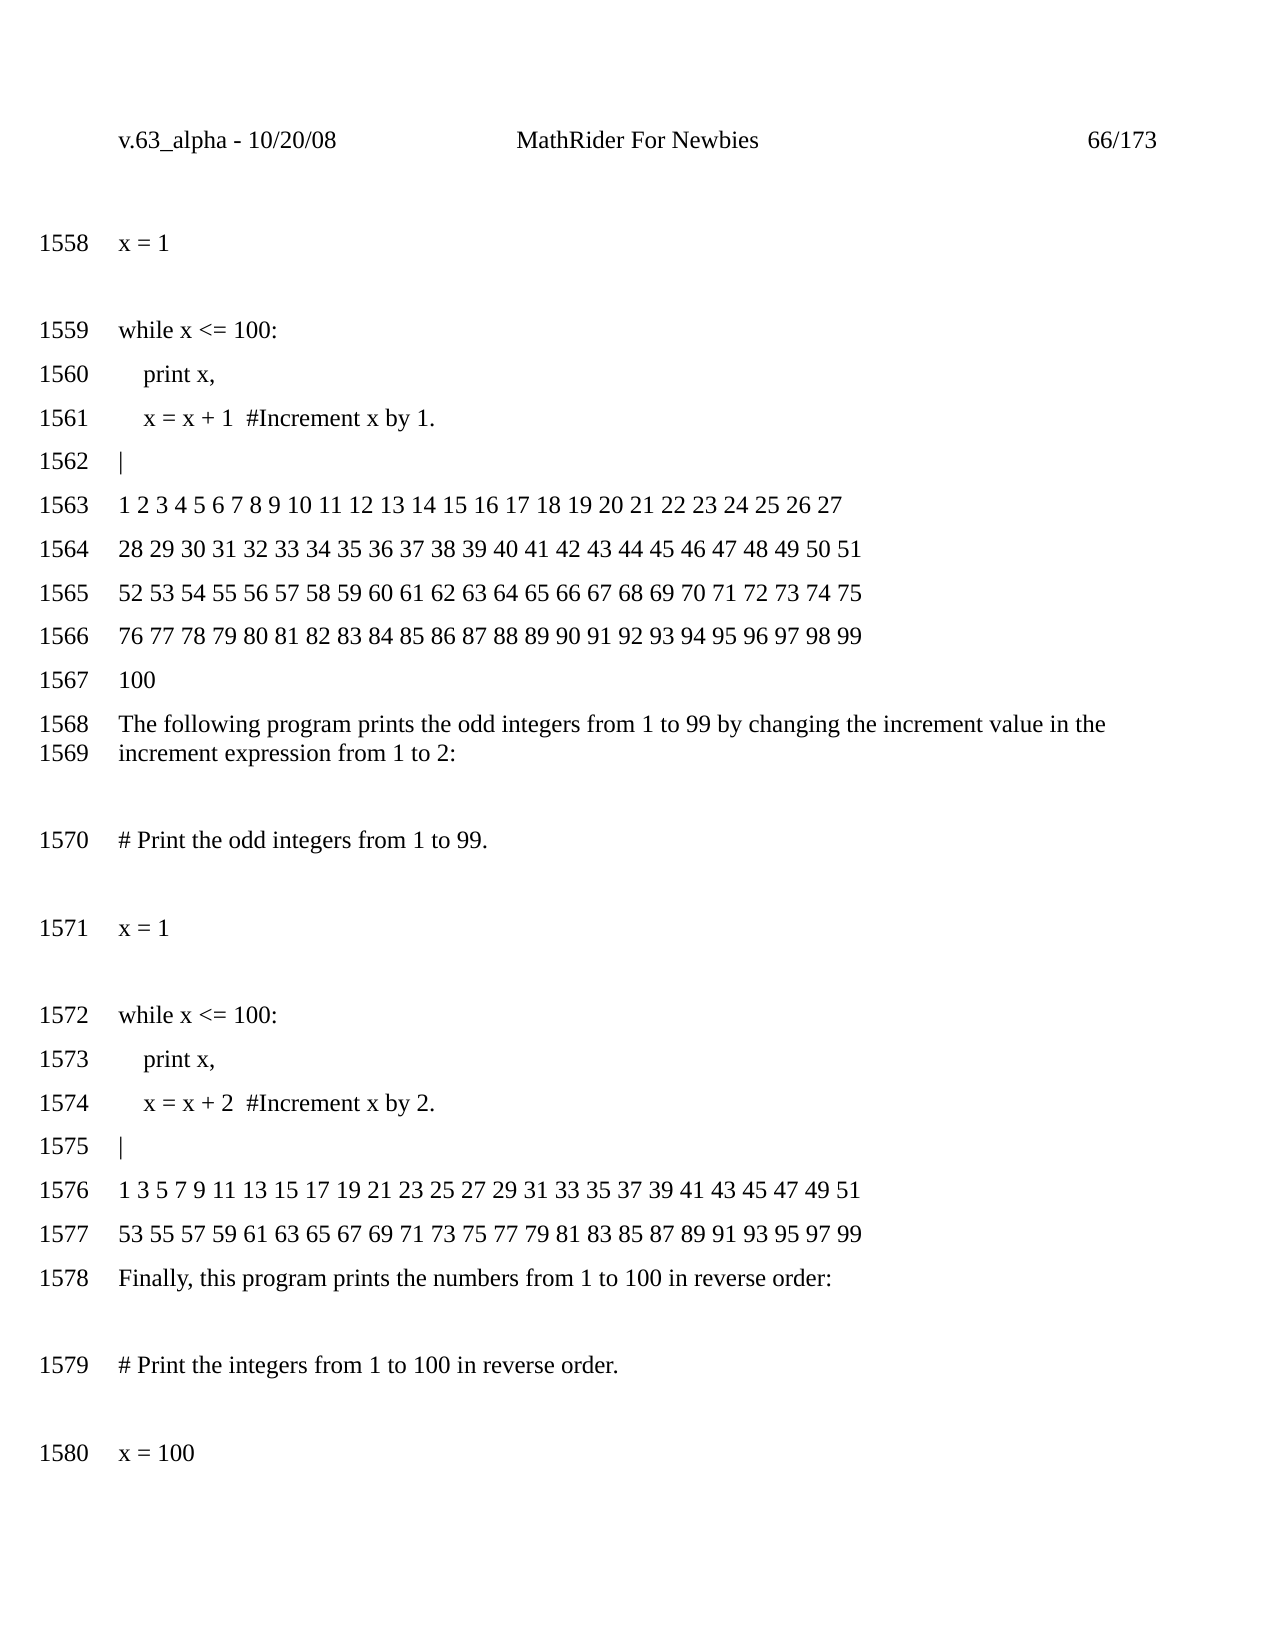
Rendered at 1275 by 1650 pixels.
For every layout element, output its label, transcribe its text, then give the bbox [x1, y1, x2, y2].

text print x, [118, 359, 1157, 388]
text while x <= 100: [118, 315, 1157, 344]
text x = 1 [118, 228, 1157, 256]
text x = x + 1 #Increment x by 1. [118, 403, 1157, 431]
text print x, [118, 1044, 1157, 1073]
text 28 29 30 31 32 33 34 35 36 37 38 39 40 41 42 43 44 45 46 47 48 49 50 51 [118, 534, 1157, 563]
text Finally, this program prints the numbers from 1 to 100 in reverse order: [118, 1263, 1157, 1291]
text # Print the odd integers from 1 to 99. [118, 825, 1157, 854]
text 52 53 54 55 56 57 58 59 60 61 62 63 64 65 66 67 68 69 70 71 72 73 74 75 [118, 578, 1157, 606]
text 53 55 57 59 61 63 65 67 69 71 73 75 77 79 81 83 85 87 89 91 93 95 97 99 [118, 1219, 1157, 1248]
text 1 2 3 4 5 6 7 8 9 10 11 12 13 14 15 16 17 18 19 20 21 22 23 24 25 26 27 [118, 490, 1157, 519]
text 76 77 78 79 80 81 82 83 84 85 86 87 88 89 90 91 92 93 94 95 96 97 98 99 [118, 621, 1157, 650]
text x = 100 [118, 1438, 1157, 1466]
text The following program prints the odd integers from 1 to 99 by changing the increment value in the increment expression from 1 to 2: [118, 709, 1157, 766]
text 1 3 5 7 9 11 13 15 17 19 21 23 25 27 29 31 33 35 37 39 41 43 45 47 49 51 [118, 1175, 1157, 1204]
text | [118, 1131, 1157, 1160]
text x = 1 [118, 913, 1157, 941]
text x = x + 2 #Increment x by 2. [118, 1088, 1157, 1116]
text | [118, 446, 1157, 475]
text while x <= 100: [118, 1000, 1157, 1029]
text 100 [118, 665, 1157, 694]
text # Print the integers from 1 to 100 in reverse order. [118, 1350, 1157, 1379]
